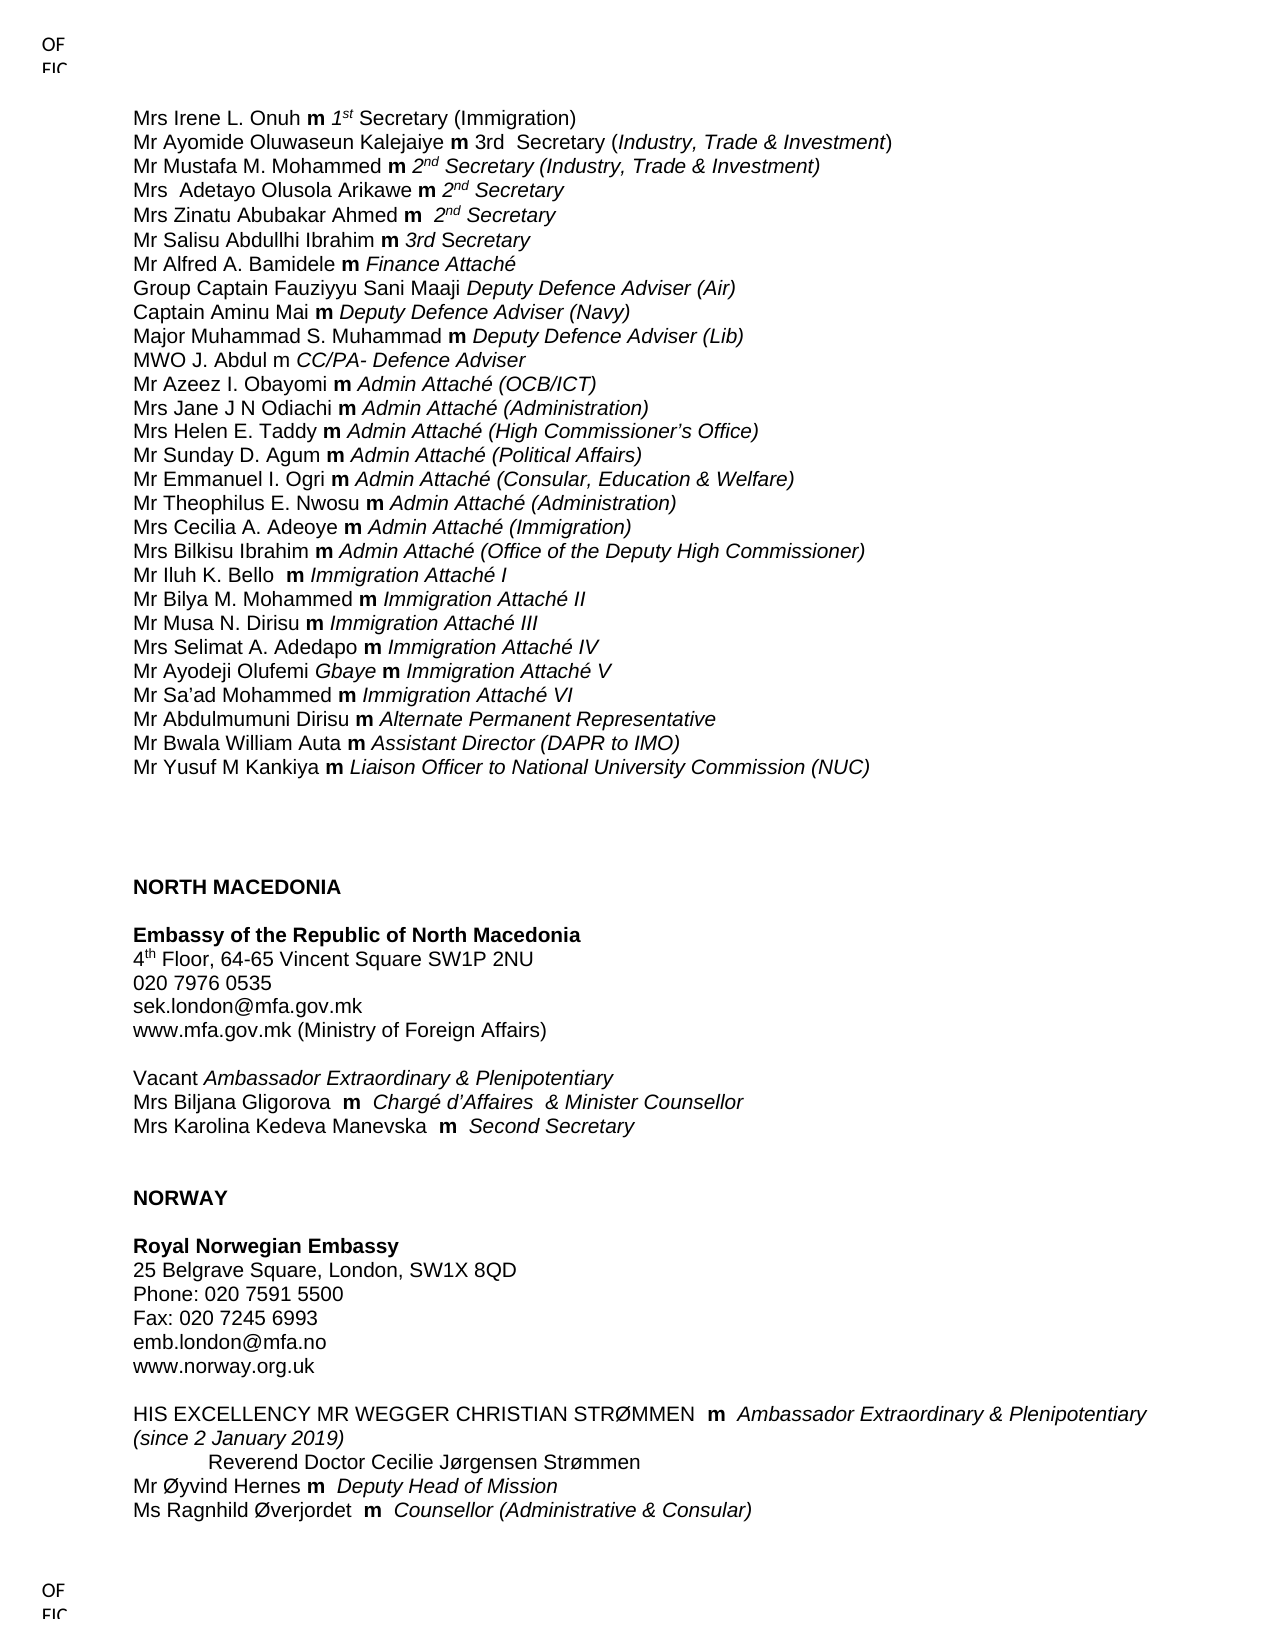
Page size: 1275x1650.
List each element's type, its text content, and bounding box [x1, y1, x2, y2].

text Mrs Cecilia A. Adeoye m Admin Attaché (Immigration) [133, 515, 1181, 539]
text Reverend Doctor Cecilie Jørgensen Strømmen [133, 1449, 1181, 1473]
text Mrs Jane J N Odiachi m Admin Attaché (Administration) [133, 395, 1181, 419]
text HIS EXCELLENCY MR WEGGER CHRISTIAN STRØMMEN m Ambassador Extraordinary & Plenipotentiary (since 2 January 2019) [133, 1402, 1181, 1449]
text Embassy of the Republic of North Macedonia [133, 922, 1181, 946]
text 020 7976 0535 [133, 970, 1181, 994]
text Group Captain Fauziyyu Sani Maaji Deputy Defence Adviser (Air) [133, 276, 1181, 299]
text Mr Musa N. Dirisu m Immigration Attaché III [133, 611, 1181, 635]
text Mrs Zinatu Abubakar Ahmed m 2nd Secretary [133, 202, 1181, 226]
text Mr Theophilus E. Nwosu m Admin Attaché (Administration) [133, 491, 1181, 515]
text emb.london@mfa.no [133, 1330, 1181, 1354]
text Mr Salisu Abdullhi Ibrahim m 3rd Secretary [133, 228, 1181, 252]
text Fax: 020 7245 6993 [133, 1306, 1181, 1330]
text Major Muhammad S. Muhammad m Deputy Defence Adviser (Lib) [133, 323, 1181, 347]
text Mr Abdulmumuni Dirisu m Alternate Permanent Representative [133, 707, 1181, 731]
text Vacant Ambassador Extraordinary & Plenipotentiary [133, 1066, 1181, 1090]
text Mrs Selimat A. Adedapo m Immigration Attaché IV [133, 635, 1181, 659]
text Mr Emmanuel I. Ogri m Admin Attaché (Consular, Education & Welfare) [133, 467, 1181, 491]
text www.norway.org.uk [133, 1354, 1181, 1378]
text Mrs Bilkisu Ibrahim m Admin Attaché (Office of the Deputy High Commissioner) [133, 539, 1181, 563]
text Mr Mustafa M. Mohammed m 2nd Secretary (Industry, Trade & Investment) [133, 153, 1181, 177]
text Mr Sa’ad Mohammed m Immigration Attaché VI [133, 683, 1181, 707]
text Mr Sunday D. Agum m Admin Attaché (Political Affairs) [133, 443, 1181, 467]
text Mr Ayomide Oluwaseun Kalejaiye m 3rd Secretary (Industry, Trade & Investment) [133, 129, 1181, 153]
text MWO J. Abdul m CC/PA- Defence Adviser [133, 347, 1181, 371]
text 4th Floor, 64-65 Vincent Square SW1P 2NU [133, 946, 1181, 970]
text sek.london@mfa.gov.mk [133, 994, 1181, 1018]
text Mrs Irene L. Onuh m 1st Secretary (Immigration) [133, 106, 1181, 129]
subtitle NORWAY [133, 1186, 1181, 1210]
text Mr Iluh K. Bello m Immigration Attaché I [133, 563, 1181, 587]
text Mr Bilya M. Mohammed m Immigration Attaché II [133, 587, 1181, 611]
text Royal Norwegian Embassy [133, 1234, 1181, 1258]
text Mr Ayodeji Olufemi Gbaye m Immigration Attaché V [133, 659, 1181, 683]
text www.mfa.gov.mk (Ministry of Foreign Affairs) [133, 1018, 1181, 1042]
text Mr Yusuf M Kankiya m Liaison Officer to National University Commission (NUC) [133, 755, 1181, 779]
text Mrs Karolina Kedeva Manevska m Second Secretary [133, 1114, 1181, 1138]
text Mrs Adetayo Olusola Arikawe m 2nd Secretary [133, 177, 1181, 201]
text Mr Øyvind Hernes m Deputy Head of Mission [133, 1473, 1181, 1497]
text Ms Ragnhild Øverjordet m Counsellor (Administrative & Consular) [133, 1497, 1181, 1521]
text Phone: 020 7591 5500 [133, 1282, 1181, 1306]
text Mr Alfred A. Bamidele m Finance Attaché [133, 252, 1181, 276]
text Mr Bwala William Auta m Assistant Director (DAPR to IMO) [133, 731, 1181, 755]
text Mrs Helen E. Taddy m Admin Attaché (High Commissioner’s Office) [133, 419, 1181, 443]
text Mr Azeez I. Obayomi m Admin Attaché (OCB/ICT) [133, 371, 1181, 395]
text 25 Belgrave Square, London, SW1X 8QD [133, 1258, 1181, 1282]
text NORTH MACEDONIA [133, 874, 1181, 898]
text Mrs Biljana Gligorova m Chargé d’Affaires & Minister Counsellor [133, 1090, 1181, 1114]
text Captain Aminu Mai m Deputy Defence Adviser (Navy) [133, 299, 1181, 323]
